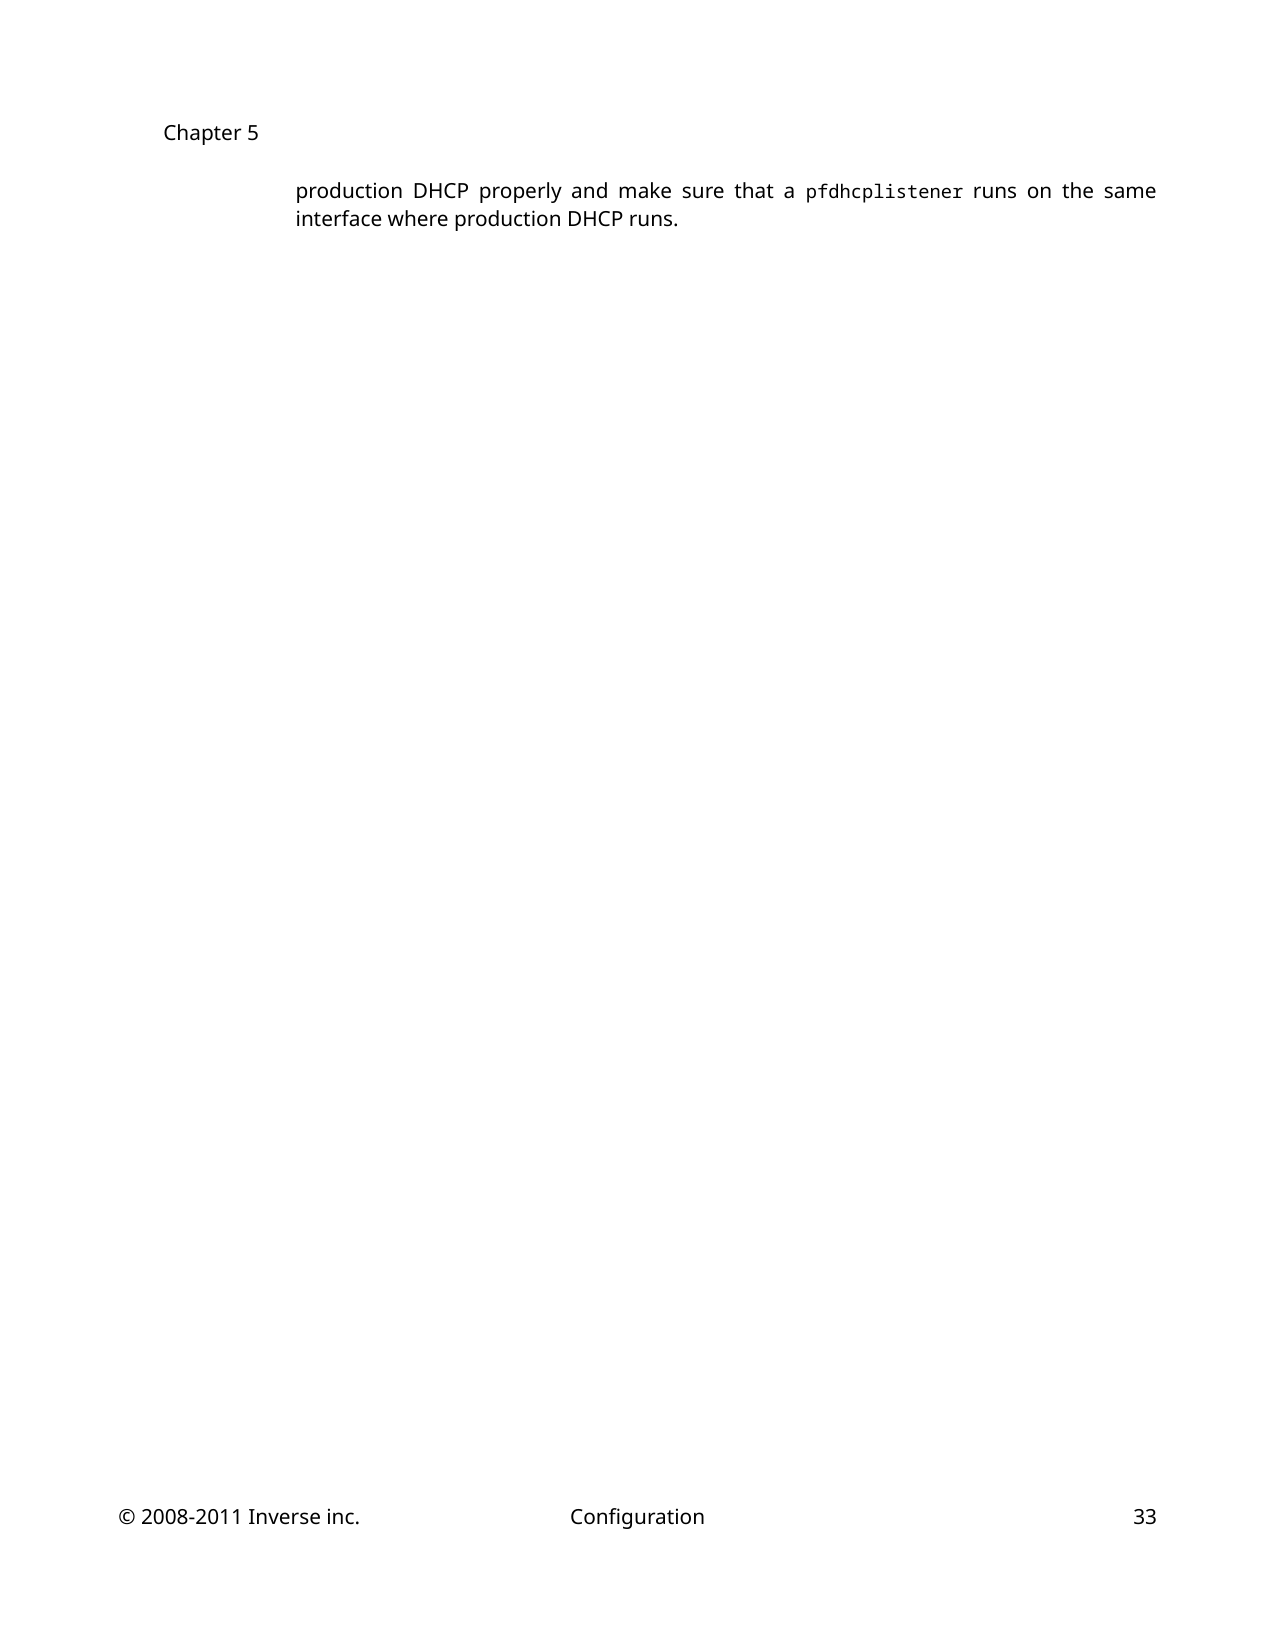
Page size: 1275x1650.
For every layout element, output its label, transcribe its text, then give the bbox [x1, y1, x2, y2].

text production DHCP properly and make sure that a pfdhcplistener runs on the same interface where production DHCP runs. [295, 176, 1157, 233]
